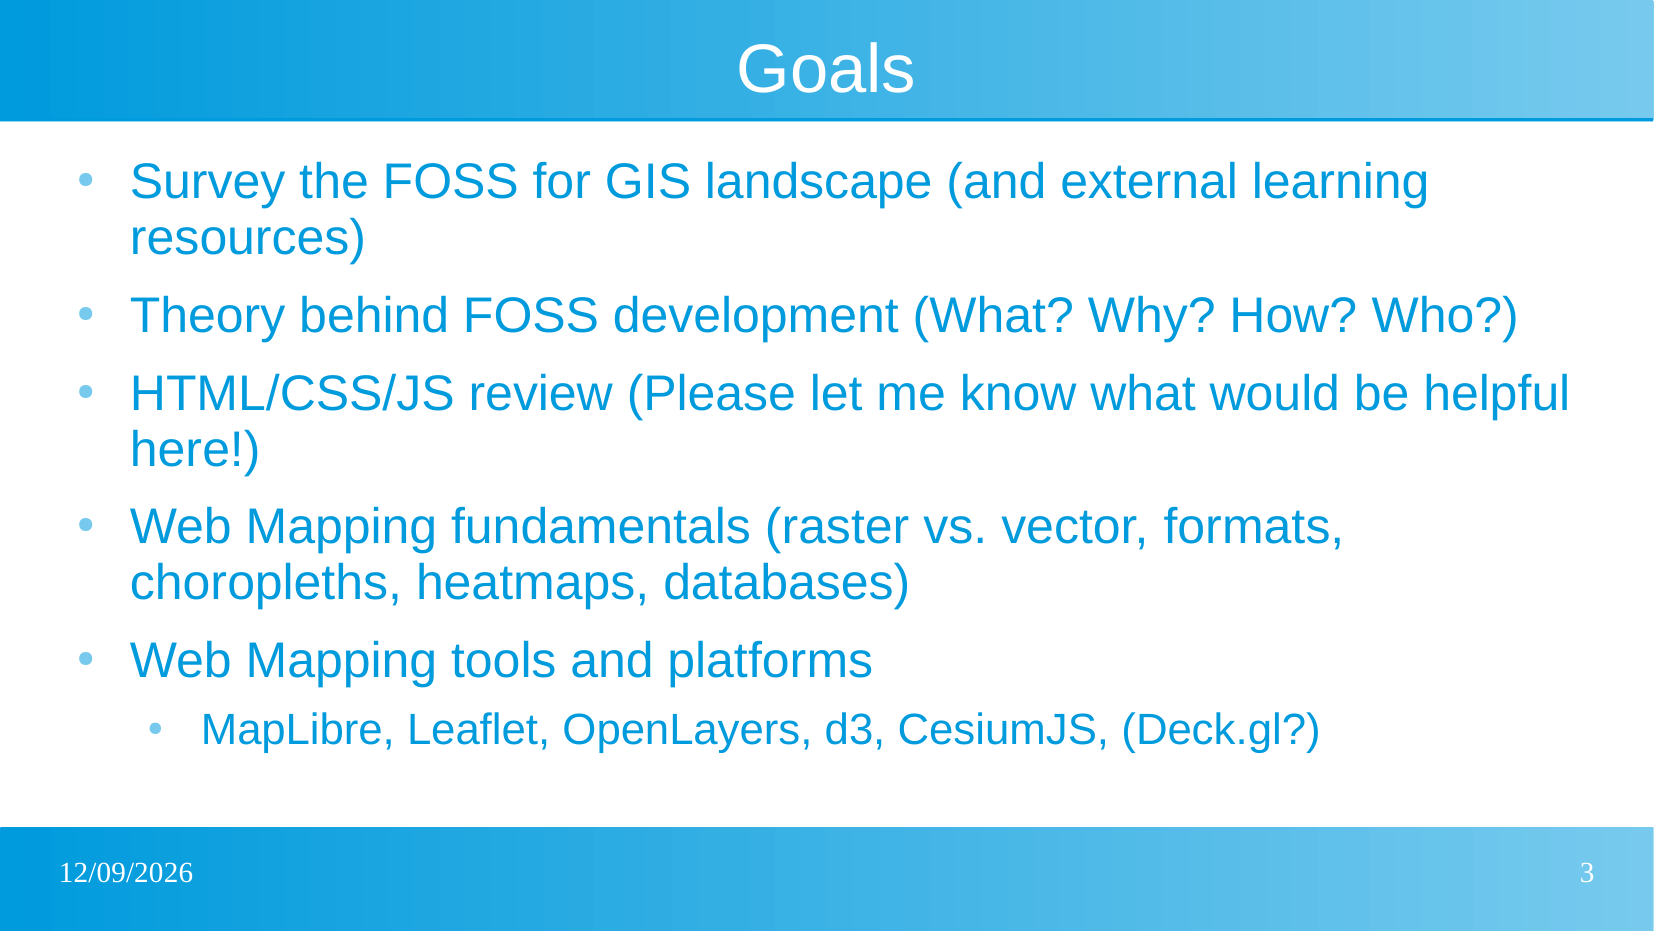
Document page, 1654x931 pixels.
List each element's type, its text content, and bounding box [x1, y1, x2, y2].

list Survey the FOSS for GIS landscape (and external learning resources) Theory behind FOSS development (What? Why? How? Who?) HTML/CSS/JS review (Please let me know what would be helpful here!) Web Mapping fundamentals (raster vs. vector, formats, choropleths, heatmaps, databases) Web Mapping tools and platforms MapLibre, Leaflet, OpenLayers, d3, CesiumJS, (Deck.gl?) [59, 153, 1595, 745]
title Goals [59, 29, 1595, 108]
